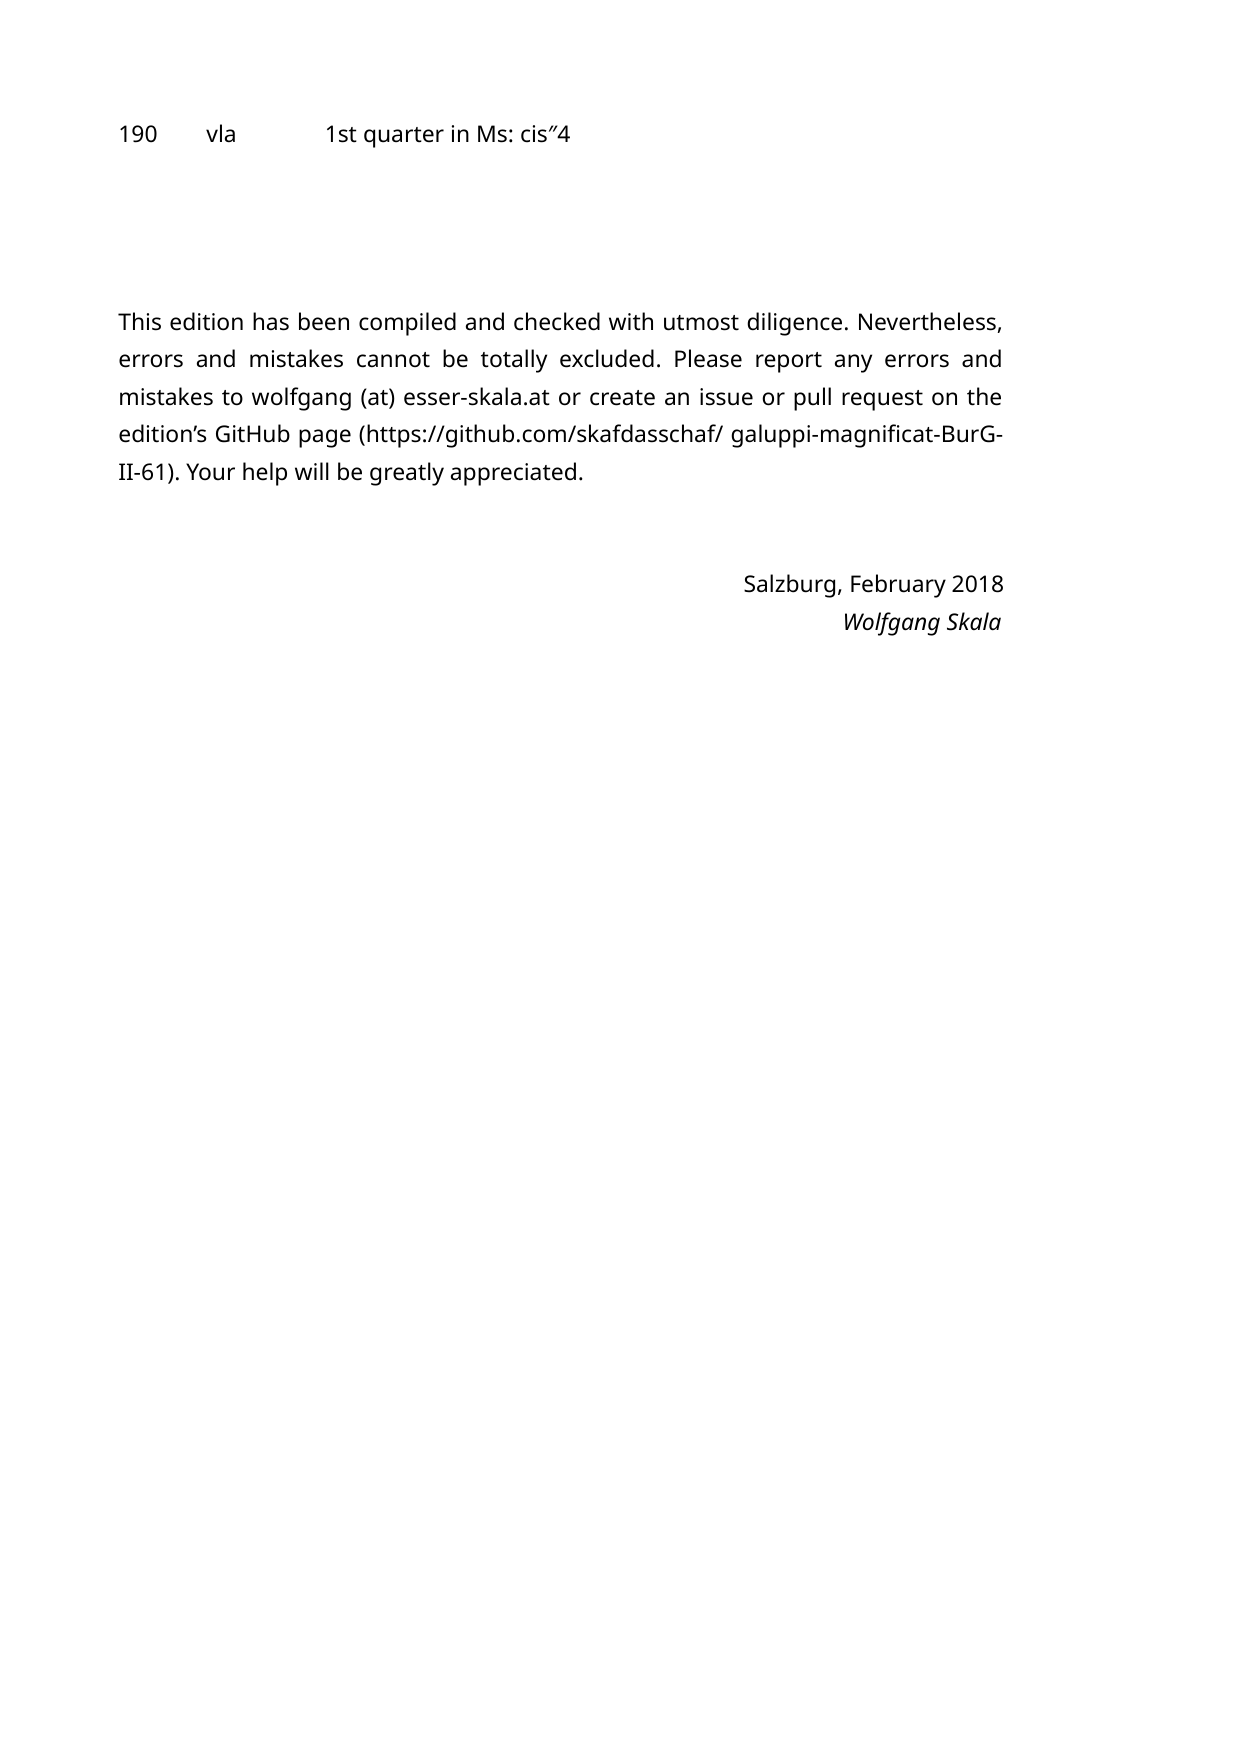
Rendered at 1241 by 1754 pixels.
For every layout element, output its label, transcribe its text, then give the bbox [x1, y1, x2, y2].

text Salzburg, February 2018 Wolfgang Skala [118, 568, 1004, 637]
text 190 vla 1st quarter in Ms: cis″4 [118, 118, 1004, 262]
text This edition has been compiled and checked with utmost diligence. Nevertheless, errors and mistakes cannot be totally excluded. Please report any errors and mistakes to wolfgang (at) esser-skala.at or create an issue or pull request on the edition’s GitHub page (https://github.com/skafdasschaf/ galuppi-magnificat-BurG-II-61). Your help will be greatly appreciated. [118, 306, 1004, 487]
